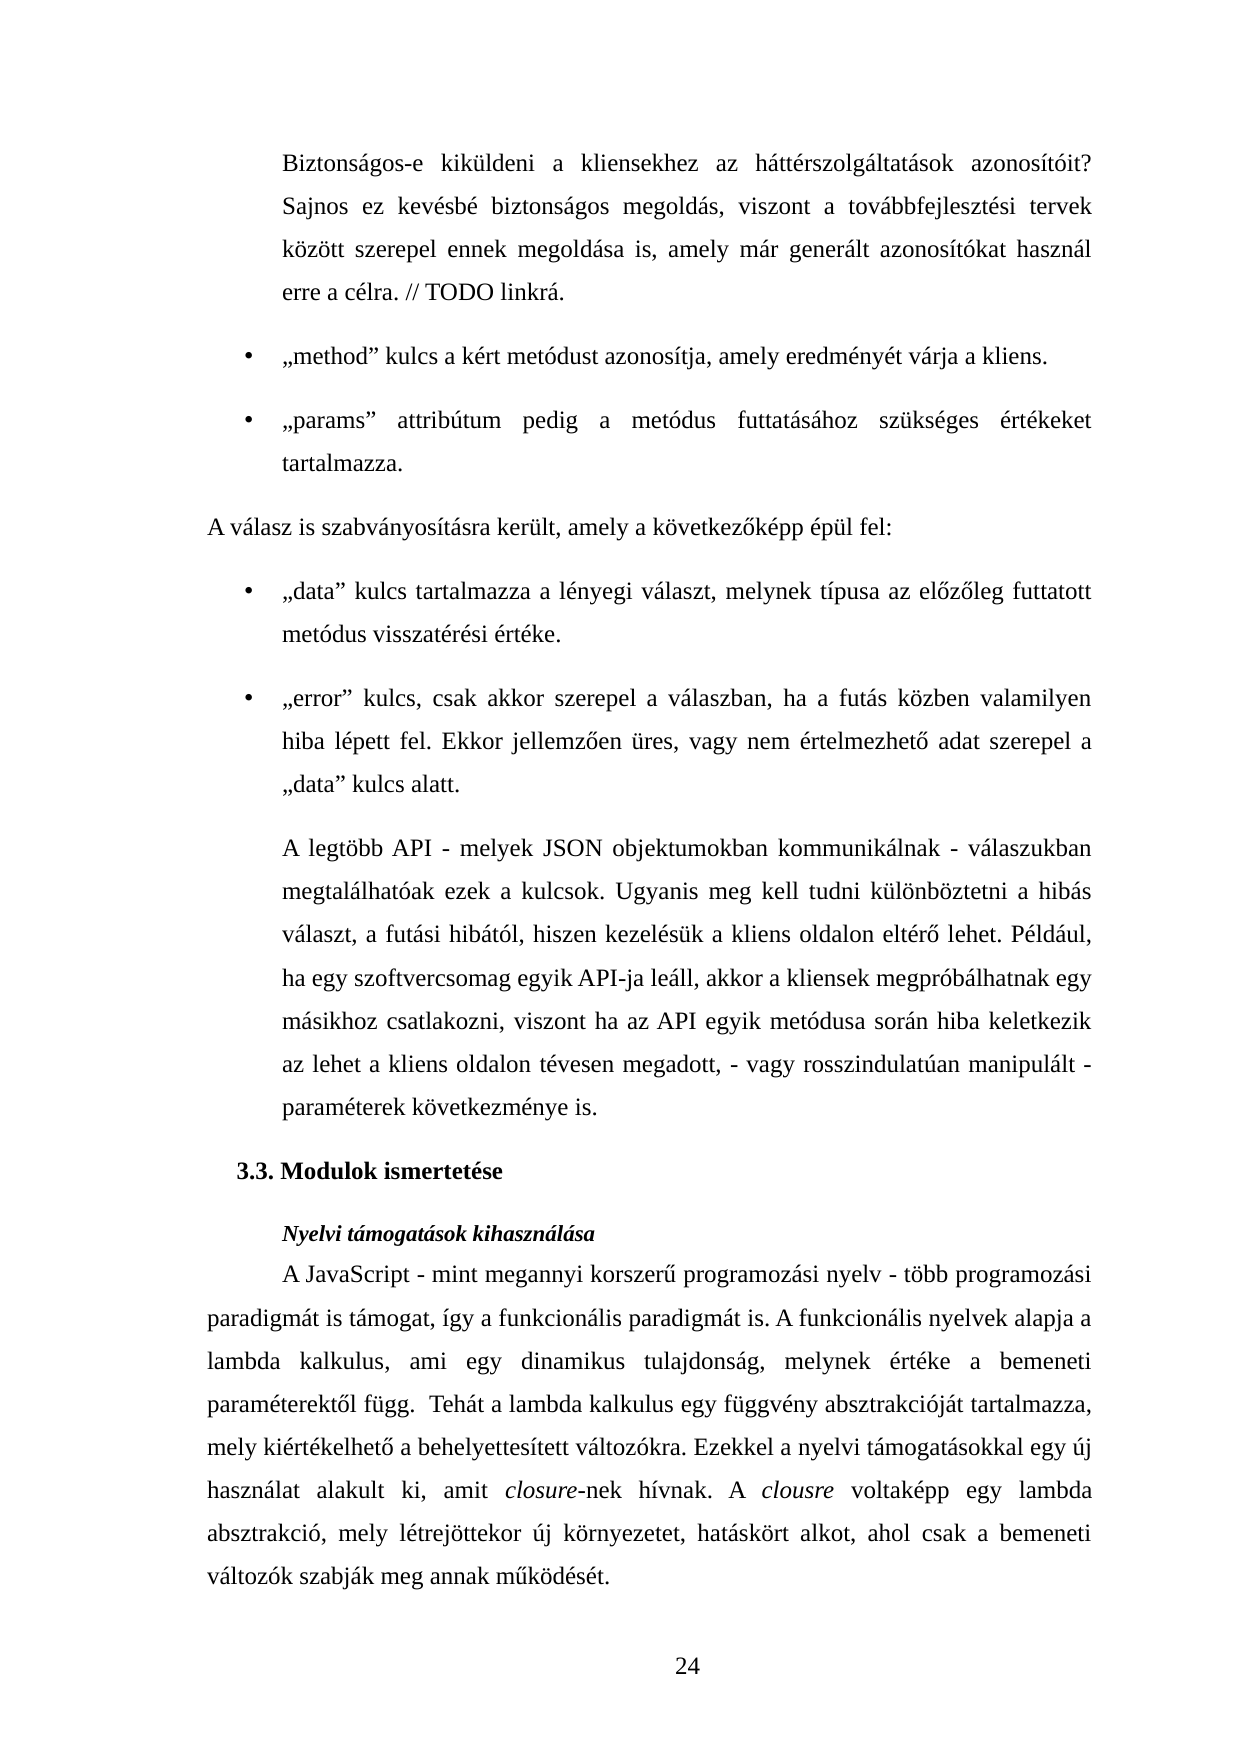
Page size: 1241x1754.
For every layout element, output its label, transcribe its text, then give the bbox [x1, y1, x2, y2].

list A legtöbb API - melyek JSON objektumokban kommunikálnak - válaszukban megtalálhatóak ezek a kulcsok. Ugyanis meg kell tudni különböztetni a hibás választ, a futási hibától, hiszen kezelésük a kliens oldalon eltérő lehet. Például, ha egy szoftvercsomag egyik API-ja leáll, akkor a kliensek megpróbálhatnak egy másikhoz csatlakozni, viszont ha az API egyik metódusa során hiba keletkezik az lehet a kliens oldalon tévesen megadott, - vagy rosszindulatúan manipulált - paraméterek következménye is. [244, 833, 1092, 1121]
list „params” attribútum pedig a metódus futtatásához szükséges értékeket tartalmazza. [244, 405, 1092, 477]
list „error” kulcs, csak akkor szerepel a válaszban, ha a futás közben valamilyen hiba lépett fel. Ekkor jellemzően üres, vagy nem értelmezhető adat szerepel a „data” kulcs alatt. [244, 683, 1092, 798]
list „data” kulcs tartalmazza a lényegi választ, melynek típusa az előzőleg futtatott metódus visszatérési értéke. [244, 576, 1092, 648]
text A JavaScript - mint megannyi korszerű programozási nyelv - több programozási paradigmát is támogat, így a funkcionális paradigmát is. A funkcionális nyelvek alapja a lambda kalkulus, ami egy dinamikus tulajdonság, melynek értéke a bemeneti paraméterektől függ. Tehát a lambda kalkulus egy függvény absztrakcióját tartalmazza, mely kiértékelhető a behelyettesített változókra. Ezekkel a nyelvi támogatásokkal egy új használat alakult ki, amit closure-nek hívnak. A clousre voltaképp egy lambda absztrakció, mely létrejöttekor új környezetet, hatáskört alkot, ahol csak a bemeneti változók szabják meg annak működését. [207, 1259, 1092, 1590]
list „method” kulcs a kért metódust azonosítja, amely eredményét várja a kliens. [244, 341, 1092, 370]
list A válasz is szabványosításra került, amely a következőképp épül fel: [207, 512, 1092, 541]
list Biztonságos-e kiküldeni a kliensekhez az háttérszolgáltatások azonosítóit? Sajnos ez kevésbé biztonságos megoldás, viszont a továbbfejlesztési tervek között szerepel ennek megoldása is, amely már generált azonosítókat használ erre a célra. // TODO linkrá. [244, 148, 1092, 306]
subtitle Nyelvi támogatások kihasználása [244, 1220, 1092, 1246]
subtitle 3.3. Modulok ismertetése [207, 1156, 1092, 1185]
